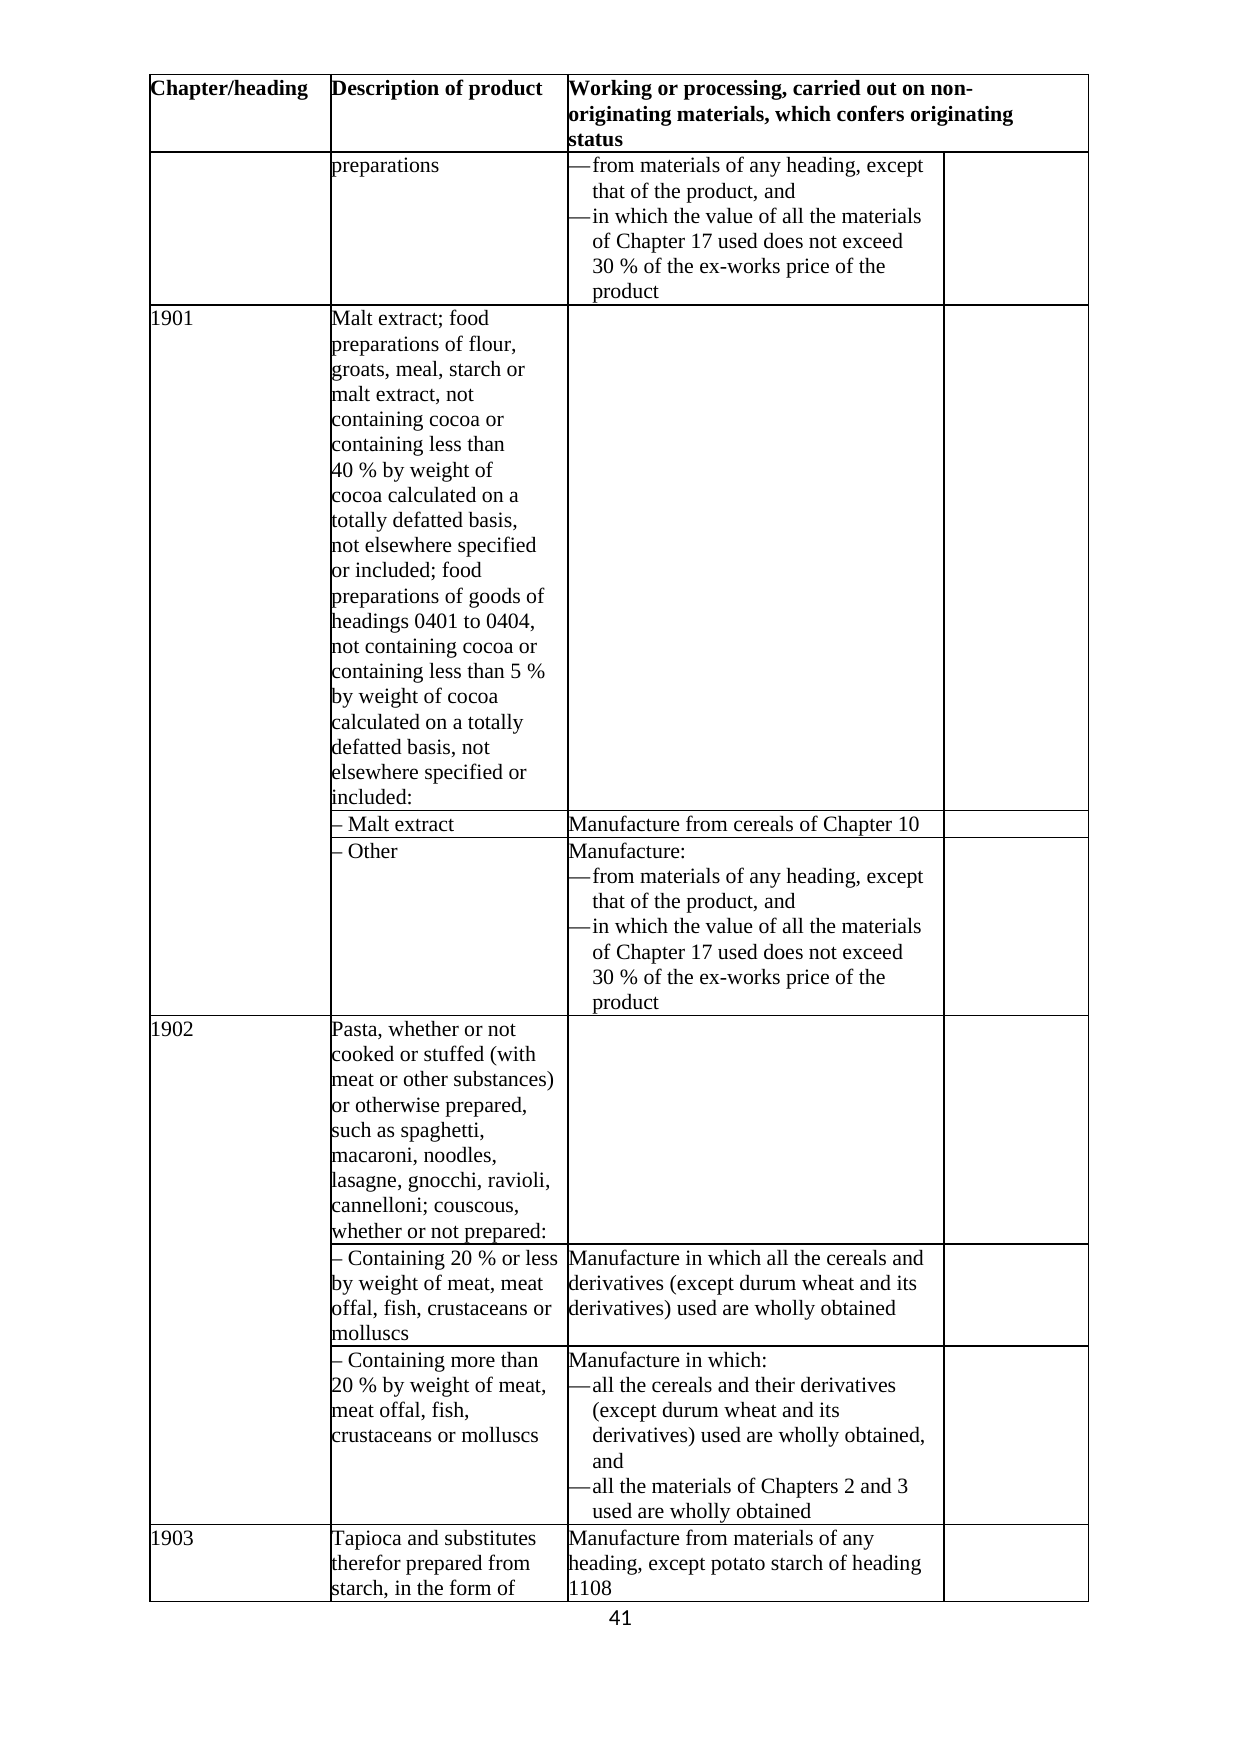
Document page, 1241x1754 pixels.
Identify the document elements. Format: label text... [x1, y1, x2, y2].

table_cell 1903 [151, 1525, 330, 1601]
table_cell [569, 306, 943, 809]
table_cell [945, 811, 1088, 836]
table_header — [569, 863, 592, 913]
table_cell [945, 1347, 1088, 1523]
table_header — [569, 1473, 592, 1523]
table_cell [945, 1525, 1088, 1601]
table_header — [569, 153, 592, 203]
table_cell [569, 153, 943, 304]
table_header all the cereals and their derivatives (except durum wheat and its derivatives) used are wholly obtained, and [592, 1372, 943, 1473]
table_header Chapter/heading [151, 75, 330, 151]
table_cell – Malt extract [332, 811, 567, 836]
table_cell preparations [332, 153, 567, 304]
table_cell [945, 1245, 1088, 1345]
table_cell Manufacture from cereals of Chapter 10 [569, 811, 943, 836]
table_cell Malt extract; food preparations of flour, groats, meal, starch or malt extract, not containing cocoa or containing less than 40 % by weight of cocoa calculated on a totally defatted basis, not elsewhere specified or included; food preparations of goods of headings 0401 to 0404, not containing cocoa or containing less than 5 % by weight of cocoa calculated on a totally defatted basis, not elsewhere specified or included: [332, 306, 567, 809]
table_cell Pasta, whether or not cooked or stuffed (with meat or other substances) or otherwise prepared, such as spaghetti, macaroni, noodles, lasagne, gnocchi, ravioli, cannelloni; couscous, whether or not prepared: [332, 1016, 567, 1243]
table_cell Manufacture in which all the cereals and derivatives (except durum wheat and its derivatives) used are wholly obtained [569, 1245, 943, 1345]
table_cell Manufacture in which: [569, 1347, 943, 1523]
table_cell Manufacture from materials of any heading, except potato starch of heading 1108 [569, 1525, 943, 1601]
table_cell 1901 [151, 306, 330, 1014]
table_header Description of product [332, 75, 567, 151]
table_header all the materials of Chapters 2 and 3 used are wholly obtained [592, 1473, 943, 1523]
table_cell [945, 153, 1088, 304]
table_cell 1902 [151, 1016, 330, 1523]
table_header — [569, 914, 592, 1014]
table_cell [945, 306, 1088, 809]
table_header in which the value of all the materials of Chapter 17 used does not exceed 30 % of the ex-works price of the product [592, 914, 943, 1014]
table_cell – Containing 20 % or less by weight of meat, meat offal, fish, crustaceans or molluscs [332, 1245, 567, 1345]
table_header Working or processing, carried out on non-originating materials, which confers originating status [569, 75, 1088, 151]
table_cell [945, 838, 1088, 1014]
table_header from materials of any heading, except that of the product, and [592, 863, 943, 913]
table_cell Manufacture: [569, 838, 943, 1014]
table_header from materials of any heading, except that of the product, and [592, 153, 943, 203]
table_cell [569, 1016, 943, 1243]
table_cell [945, 1016, 1088, 1243]
table_cell [151, 153, 330, 304]
table_header — [569, 203, 592, 304]
table_cell – Other [332, 838, 567, 1014]
table_header in which the value of all the materials of Chapter 17 used does not exceed 30 % of the ex-works price of the product [592, 203, 943, 304]
table_cell – Containing more than 20 % by weight of meat, meat offal, fish, crustaceans or molluscs [332, 1347, 567, 1523]
table_header — [569, 1372, 592, 1473]
table_cell Tapioca and substitutes therefor prepared from starch, in the form of [332, 1525, 567, 1601]
